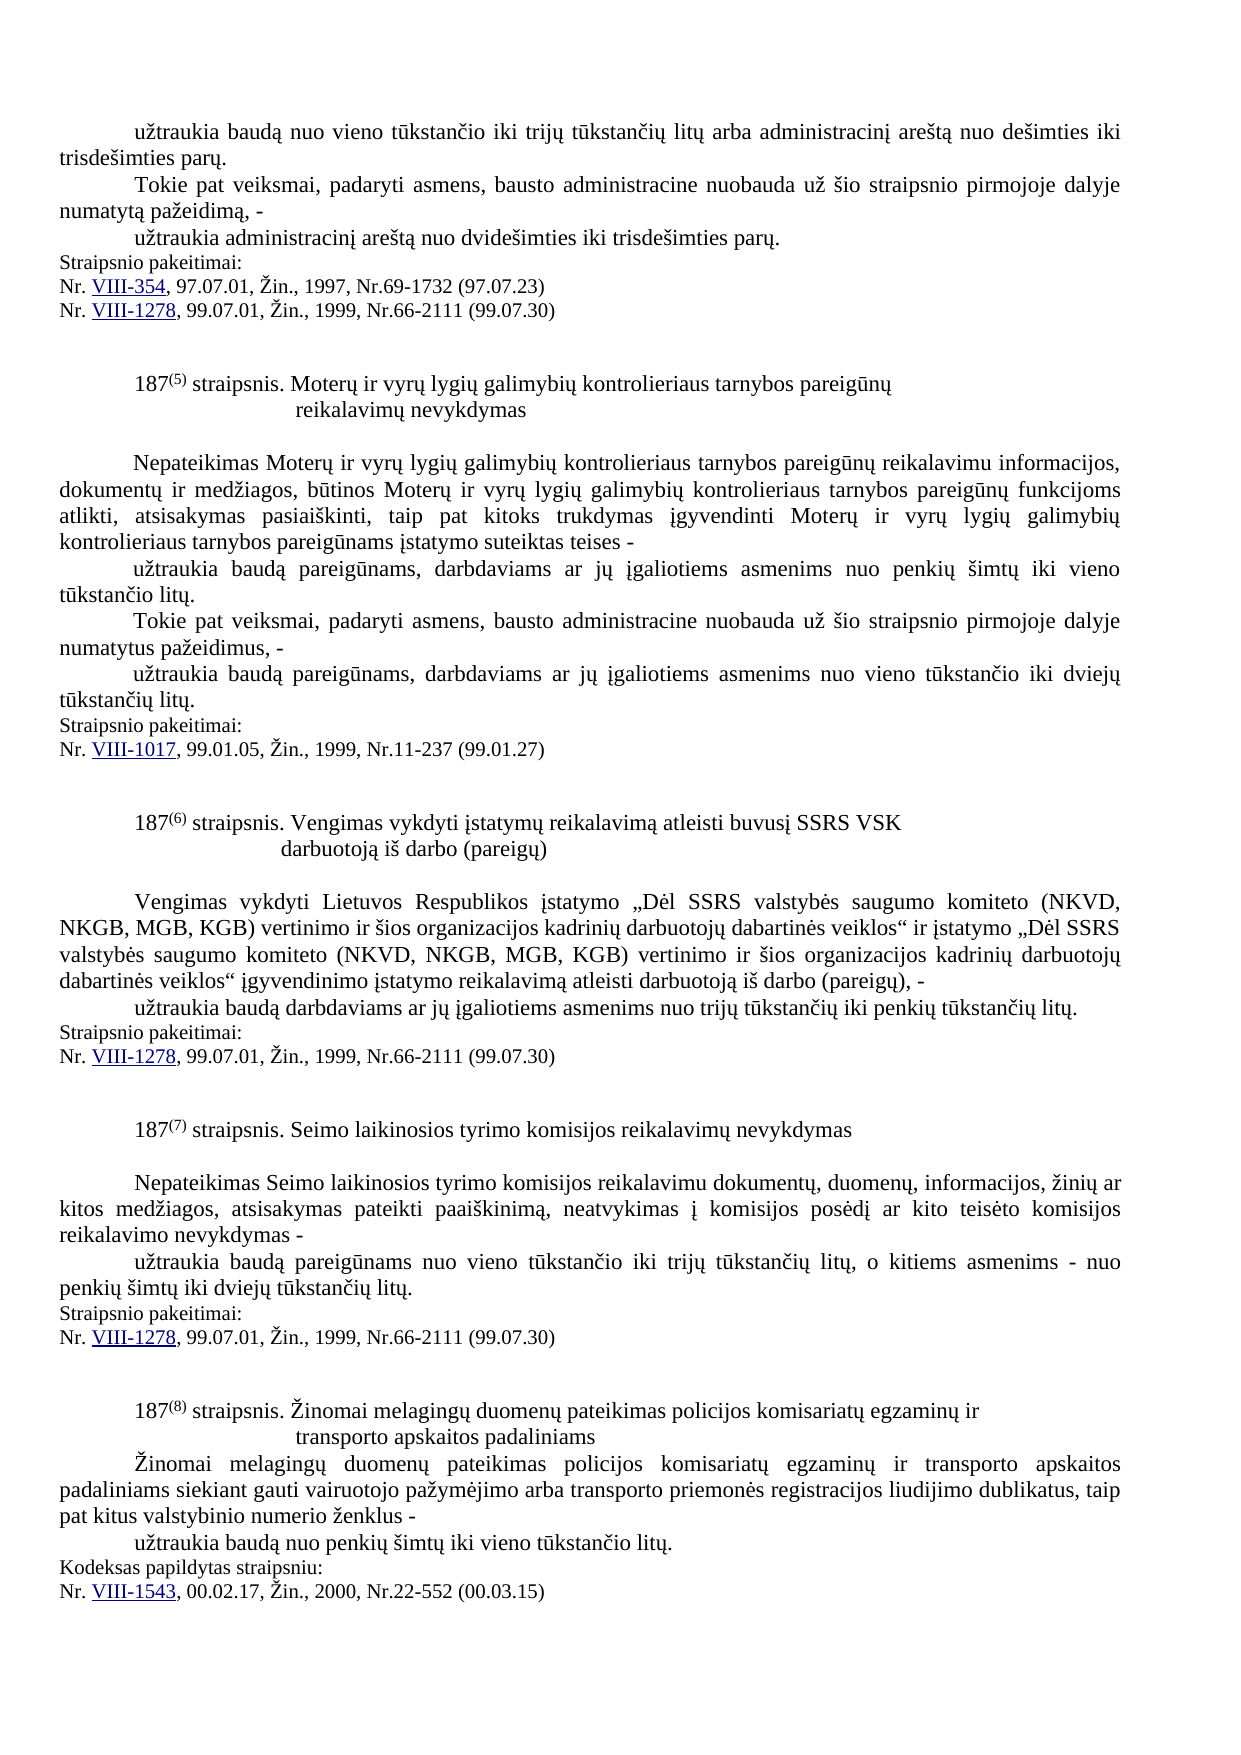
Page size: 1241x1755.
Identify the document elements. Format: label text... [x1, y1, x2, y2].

text užtraukia baudą darbdaviams ar jų įgaliotiems asmenims nuo trijų tūkstančių iki penkių tūkstančių litų. [59, 993, 1122, 1020]
text užtraukia baudą pareigūnams, darbdaviams ar jų įgaliotiems asmenims nuo penkių šimtų iki vieno tūkstančio litų. [59, 555, 1122, 607]
text transporto apskaitos padaliniams [295, 1423, 1122, 1449]
text Straipsnio pakeitimai: [59, 1301, 1122, 1325]
text reikalavimų nevykdymas [295, 397, 1122, 423]
text Straipsnio pakeitimai: [59, 1020, 1122, 1044]
text užtraukia baudą nuo penkių šimtų iki vieno tūkstančio litų. [59, 1529, 1122, 1555]
text Nepateikimas Moterų ir vyrų lygių galimybių kontrolieriaus tarnybos pareigūnų reikalavimu informacijos, dokumentų ir medžiagos, būtinos Moterų ir vyrų lygių galimybių kontrolieriaus tarnybos pareigūnų funkcijoms atlikti, atsisakymas pasiaiškinti, taip pat kitoks trukdymas įgyvendinti Moterų ir vyrų lygių galimybių kontrolieriaus tarnybos pareigūnams įstatymo suteiktas teises - [59, 449, 1122, 555]
text Žinomai melagingų duomenų pateikimas policijos komisariatų egzaminų ir transporto apskaitos padaliniams siekiant gauti vairuotojo pažymėjimo arba transporto priemonės registracijos liudijimo dublikatus, taip pat kitus valstybinio numerio ženklus - [59, 1449, 1122, 1529]
text 187(5) straipsnis. Moterų ir vyrų lygių galimybių kontrolieriaus tarnybos pareigūnų [134, 370, 1122, 397]
text Nr. VIII-1278, 99.07.01, Žin., 1999, Nr.66-2111 (99.07.30) [59, 298, 1122, 322]
text 187(7) straipsnis. Seimo laikinosios tyrimo komisijos reikalavimų nevykdymas [59, 1116, 1122, 1142]
text Nr. VIII-1543, 00.02.17, Žin., 2000, Nr.22-552 (00.03.15) [59, 1579, 1122, 1603]
text Tokie pat veiksmai, padaryti asmens, bausto administracine nuobauda už šio straipsnio pirmojoje dalyje numatytą pažeidimą, - [59, 171, 1122, 223]
text Straipsnio pakeitimai: [59, 250, 1122, 274]
text Nr. VIII-354, 97.07.01, Žin., 1997, Nr.69-1732 (97.07.23) [59, 274, 1122, 298]
text Straipsnio pakeitimai: [59, 713, 1122, 737]
text Nr. VIII-1278, 99.07.01, Žin., 1999, Nr.66-2111 (99.07.30) [59, 1044, 1122, 1068]
text užtraukia administracinį areštą nuo dvidešimties iki trisdešimties parų. [59, 223, 1122, 250]
text užtraukia baudą nuo vieno tūkstančio iki trijų tūkstančių litų arba administracinį areštą nuo dešimties iki trisdešimties parų. [59, 118, 1122, 171]
text Nr. VIII-1278, 99.07.01, Žin., 1999, Nr.66-2111 (99.07.30) [59, 1325, 1122, 1349]
text užtraukia baudą pareigūnams, darbdaviams ar jų įgaliotiems asmenims nuo vieno tūkstančio iki dviejų tūkstančių litų. [59, 660, 1122, 713]
text Tokie pat veiksmai, padaryti asmens, bausto administracine nuobauda už šio straipsnio pirmojoje dalyje numatytus pažeidimus, - [59, 607, 1122, 660]
text Nepateikimas Seimo laikinosios tyrimo komisijos reikalavimu dokumentų, duomenų, informacijos, žinių ar kitos medžiagos, atsisakymas pateikti paaiškinimą, neatvykimas į komisijos posėdį ar kito teisėto komisijos reikalavimo nevykdymas - [59, 1169, 1122, 1248]
text Kodeksas papildytas straipsniu: [59, 1555, 1122, 1579]
text užtraukia baudą pareigūnams nuo vieno tūkstančio iki trijų tūkstančių litų, o kitiems asmenims - nuo penkių šimtų iki dviejų tūkstančių litų. [59, 1248, 1122, 1301]
text Nr. VIII-1017, 99.01.05, Žin., 1999, Nr.11-237 (99.01.27) [59, 737, 1122, 761]
text Vengimas vykdyti Lietuvos Respublikos įstatymo „Dėl SSRS valstybės saugumo komiteto (NKVD, NKGB, MGB, KGB) vertinimo ir šios organizacijos kadrinių darbuotojų dabartinės veiklos“ ir įstatymo „Dėl SSRS valstybės saugumo komiteto (NKVD, NKGB, MGB, KGB) vertinimo ir šios organizacijos kadrinių darbuotojų dabartinės veiklos“ įgyvendinimo įstatymo reikalavimą atleisti darbuotoją iš darbo (pareigų), - [59, 888, 1122, 993]
text 187(8) straipsnis. Žinomai melagingų duomenų pateikimas policijos komisariatų egzaminų ir [134, 1397, 1122, 1423]
text darbuotoją iš darbo (pareigų) [281, 835, 1122, 862]
text 187(6) straipsnis. Vengimas vykdyti įstatymų reikalavimą atleisti buvusį SSRS VSK [134, 809, 1122, 835]
